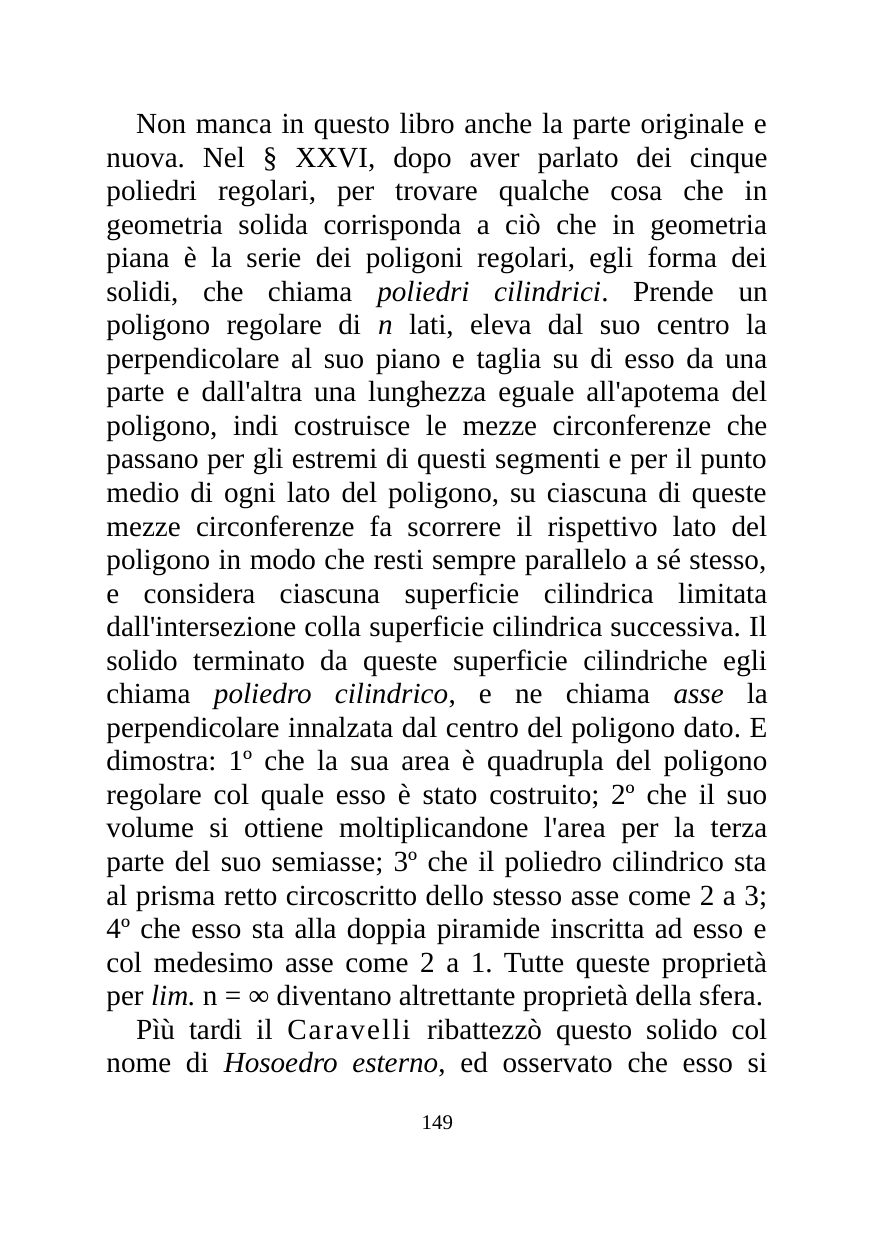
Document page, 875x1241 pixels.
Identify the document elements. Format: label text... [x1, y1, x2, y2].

text Non manca in questo libro anche la parte originale e nuova. Nel § XXVI, dopo aver parlato dei cinque poliedri regolari, per trovare qualche cosa che in geometria solida corrisponda a ciò che in geometria piana è la serie dei poligoni regolari, egli forma dei solidi, che chiama poliedri cilindrici. Prende un poligono regolare di n lati, eleva dal suo centro la perpendicolare al suo piano e taglia su di esso da una parte e dall'altra una lunghezza eguale all'apotema del poligono, indi costruisce le mezze circonferenze che passano per gli estremi di questi segmenti e per il punto medio di ogni lato del poligono, su ciascuna di queste mezze circonferenze fa scorrere il rispettivo lato del poligono in modo che resti sempre parallelo a sé stesso, e considera ciascuna superficie cilindrica limitata dall'intersezione colla superficie cilindrica successiva. Il solido terminato da queste superficie cilindriche egli chiama poliedro cilindrico, e ne chiama asse la perpendicolare innalzata dal centro del poligono dato. E dimostra: 1º che la sua area è quadrupla del poligono regolare col quale esso è stato costruito; 2º che il suo volume si ottiene moltiplicandone l'area per la terza parte del suo semiasse; 3º che il poliedro cilindrico sta al prisma retto circoscritto dello stesso asse come 2 a 3; 4º che esso sta alla doppia piramide inscritta ad esso e col medesimo asse come 2 a 1. Tutte queste proprietà per lim. n = ∞ diventano altrettante proprietà della sfera. [106, 106, 768, 1012]
text Pìù tardi il Caravelli ribattezzò questo solido col nome di Hosoedro esterno, ed osservato che esso si [106, 1012, 768, 1079]
